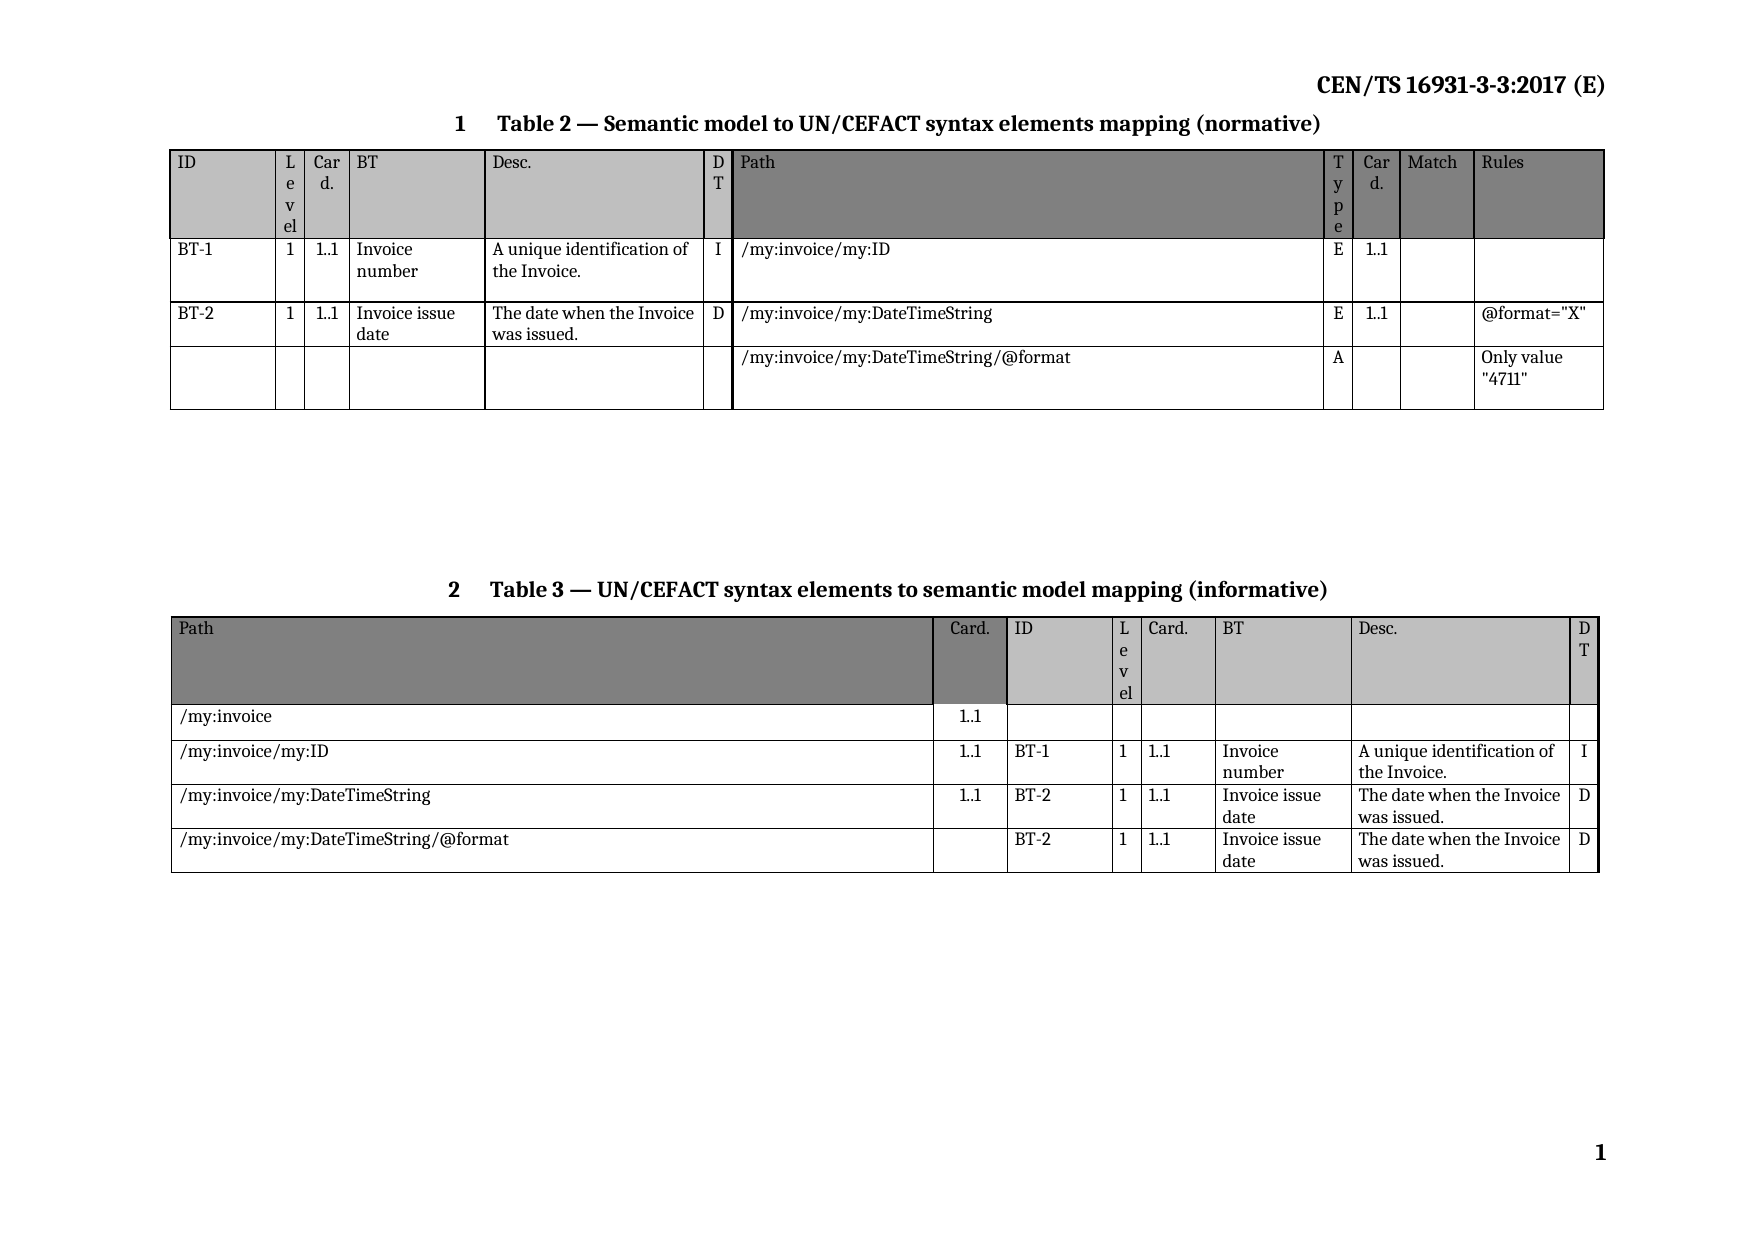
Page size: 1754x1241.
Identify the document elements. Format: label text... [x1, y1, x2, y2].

table_cell Only value "4711" [1475, 347, 1603, 409]
table_cell [704, 347, 731, 409]
subtitle Table 3 — UN/CEFACT syntax elements to semantic model mapping (informative) [171, 577, 1606, 603]
table_cell A unique identification of the Invoice. [486, 239, 703, 301]
table_cell D [704, 303, 731, 346]
table_cell [276, 347, 304, 409]
table_header Card. [934, 618, 1006, 704]
table_cell 1..1 [934, 741, 1007, 784]
table_cell [1401, 239, 1474, 301]
table_cell I [1570, 741, 1597, 784]
table_header Card. [1142, 618, 1215, 704]
table_cell [1353, 347, 1400, 409]
table_cell 1..1 [934, 704, 1007, 739]
table_cell BT-2 [171, 303, 275, 346]
table_cell I [704, 239, 731, 301]
table_header ID [171, 151, 275, 238]
table_cell D [1570, 829, 1597, 872]
table_cell The date when the Invoice was issued. [1352, 785, 1569, 828]
table_cell /my:invoice/my:DateTimeString/@format [172, 829, 933, 872]
subtitle Table 2 — Semantic model to UN/CEFACT syntax elements mapping (normative) [171, 110, 1606, 137]
table_header BT [1216, 618, 1351, 704]
table_cell BT-2 [1008, 829, 1112, 872]
table_cell [934, 829, 1007, 872]
table_cell /my:invoice/my:ID [172, 741, 933, 784]
table_cell @format="X" [1475, 303, 1603, 346]
table_cell A unique identification of the Invoice. [1352, 741, 1569, 784]
table_cell 1 [1113, 785, 1141, 828]
table_header Desc. [1352, 618, 1569, 704]
table_cell /my:invoice/my:ID [734, 239, 1323, 301]
table_cell 1 [276, 239, 304, 301]
table_cell D [1570, 785, 1597, 828]
table_cell [1570, 705, 1597, 739]
table_cell BT-1 [1008, 741, 1112, 784]
table_cell E [1324, 239, 1352, 301]
table_cell 1..1 [1353, 239, 1400, 301]
table_header Match [1401, 151, 1473, 238]
table_cell 1 [1113, 829, 1141, 872]
table_cell [1008, 705, 1112, 739]
table_cell [1401, 303, 1474, 346]
table_header Path [172, 618, 932, 704]
table_header Card. [1354, 151, 1399, 238]
table_header Level [1113, 618, 1141, 704]
table_cell [1216, 705, 1351, 739]
table_cell /my:invoice/my:DateTimeString [172, 785, 933, 828]
table_header Type [1325, 151, 1352, 238]
table_cell /my:invoice [172, 705, 933, 739]
table_cell Invoice number [1216, 741, 1351, 784]
table_cell Invoice issue date [1216, 785, 1351, 828]
table_cell [1113, 705, 1141, 739]
table_cell 1..1 [934, 785, 1007, 828]
table_cell 1 [276, 303, 304, 346]
table_cell [1475, 239, 1603, 301]
table_cell [1401, 347, 1474, 409]
table_cell [171, 347, 275, 409]
table_cell 1..1 [305, 303, 349, 346]
table_cell E [1324, 303, 1352, 346]
table_header ID [1008, 618, 1112, 704]
table_cell 1..1 [1142, 829, 1215, 872]
table_cell Invoice issue date [1216, 829, 1351, 872]
table_header Path [734, 151, 1323, 238]
table_cell 1 [1113, 741, 1141, 784]
table_header DT [1571, 618, 1597, 704]
table_cell 1..1 [305, 239, 349, 301]
table_cell BT-2 [1008, 785, 1112, 828]
table_cell BT-1 [171, 239, 275, 301]
table_cell /my:invoice/my:DateTimeString/@format [734, 347, 1323, 409]
table_cell [1352, 705, 1569, 739]
table_cell 1..1 [1353, 303, 1400, 346]
table_cell Invoice number [350, 239, 484, 301]
table_header DT [705, 151, 731, 238]
table_cell The date when the Invoice was issued. [486, 303, 703, 346]
table_header Card. [305, 151, 349, 238]
table_header BT [350, 151, 484, 238]
table_cell 1..1 [1142, 785, 1215, 828]
table_cell Invoice issue date [350, 303, 484, 346]
table_cell [486, 347, 703, 409]
table_header Desc. [486, 151, 703, 238]
table_cell 1..1 [1142, 741, 1215, 784]
table_cell The date when the Invoice was issued. [1352, 829, 1569, 872]
table_cell [1142, 705, 1215, 739]
table_header Rules [1475, 151, 1603, 238]
table_cell /my:invoice/my:DateTimeString [734, 303, 1323, 346]
table_header Level [276, 151, 304, 238]
table_cell [350, 347, 484, 409]
table_cell [305, 347, 349, 409]
table_cell A [1324, 347, 1352, 409]
